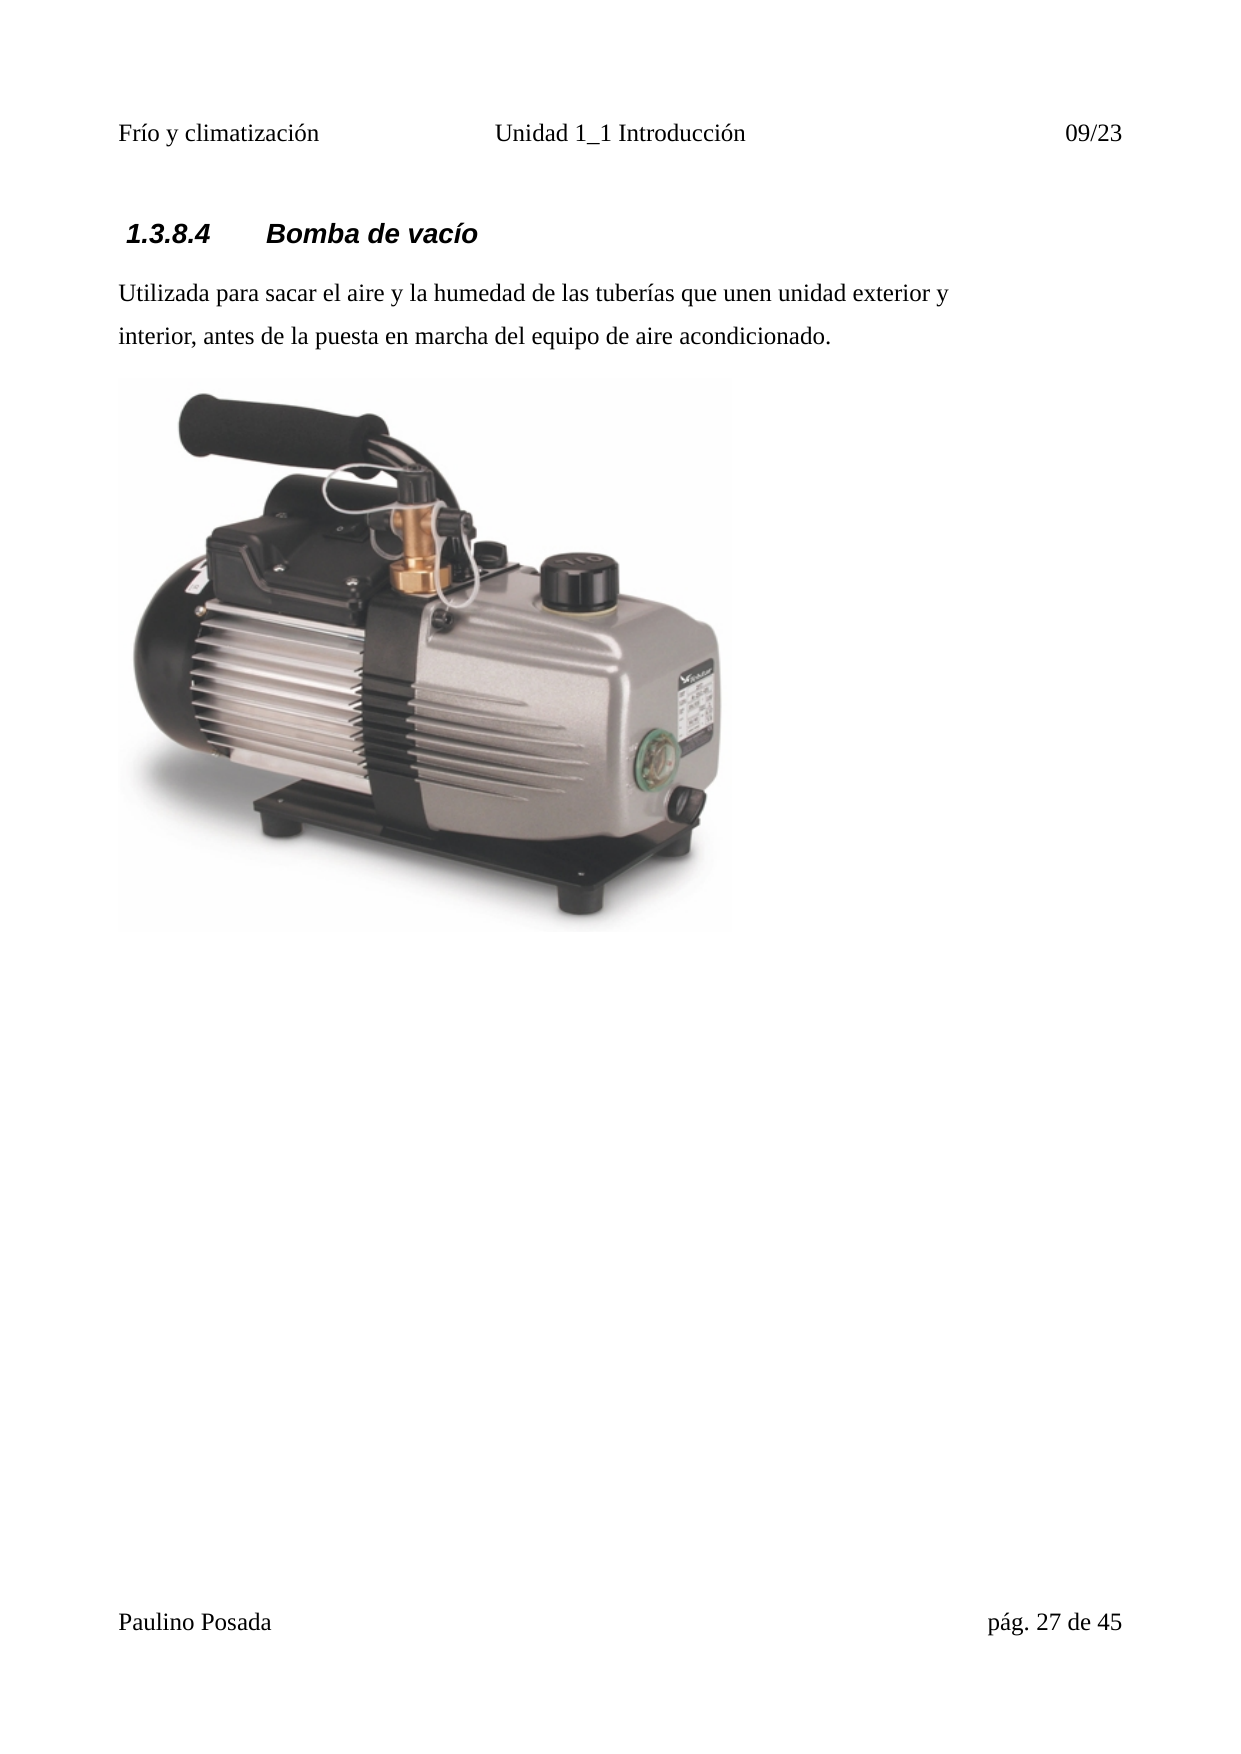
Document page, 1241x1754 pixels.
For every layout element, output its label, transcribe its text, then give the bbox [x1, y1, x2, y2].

subtitle Bomba de vacío [118, 218, 1122, 249]
text interior, antes de la puesta en marcha del equipo de aire acondicionado. [118, 321, 1122, 350]
picture [118, 378, 732, 932]
text Utilizada para sacar el aire y la humedad de las tuberías que unen unidad exterior y [118, 278, 1122, 307]
